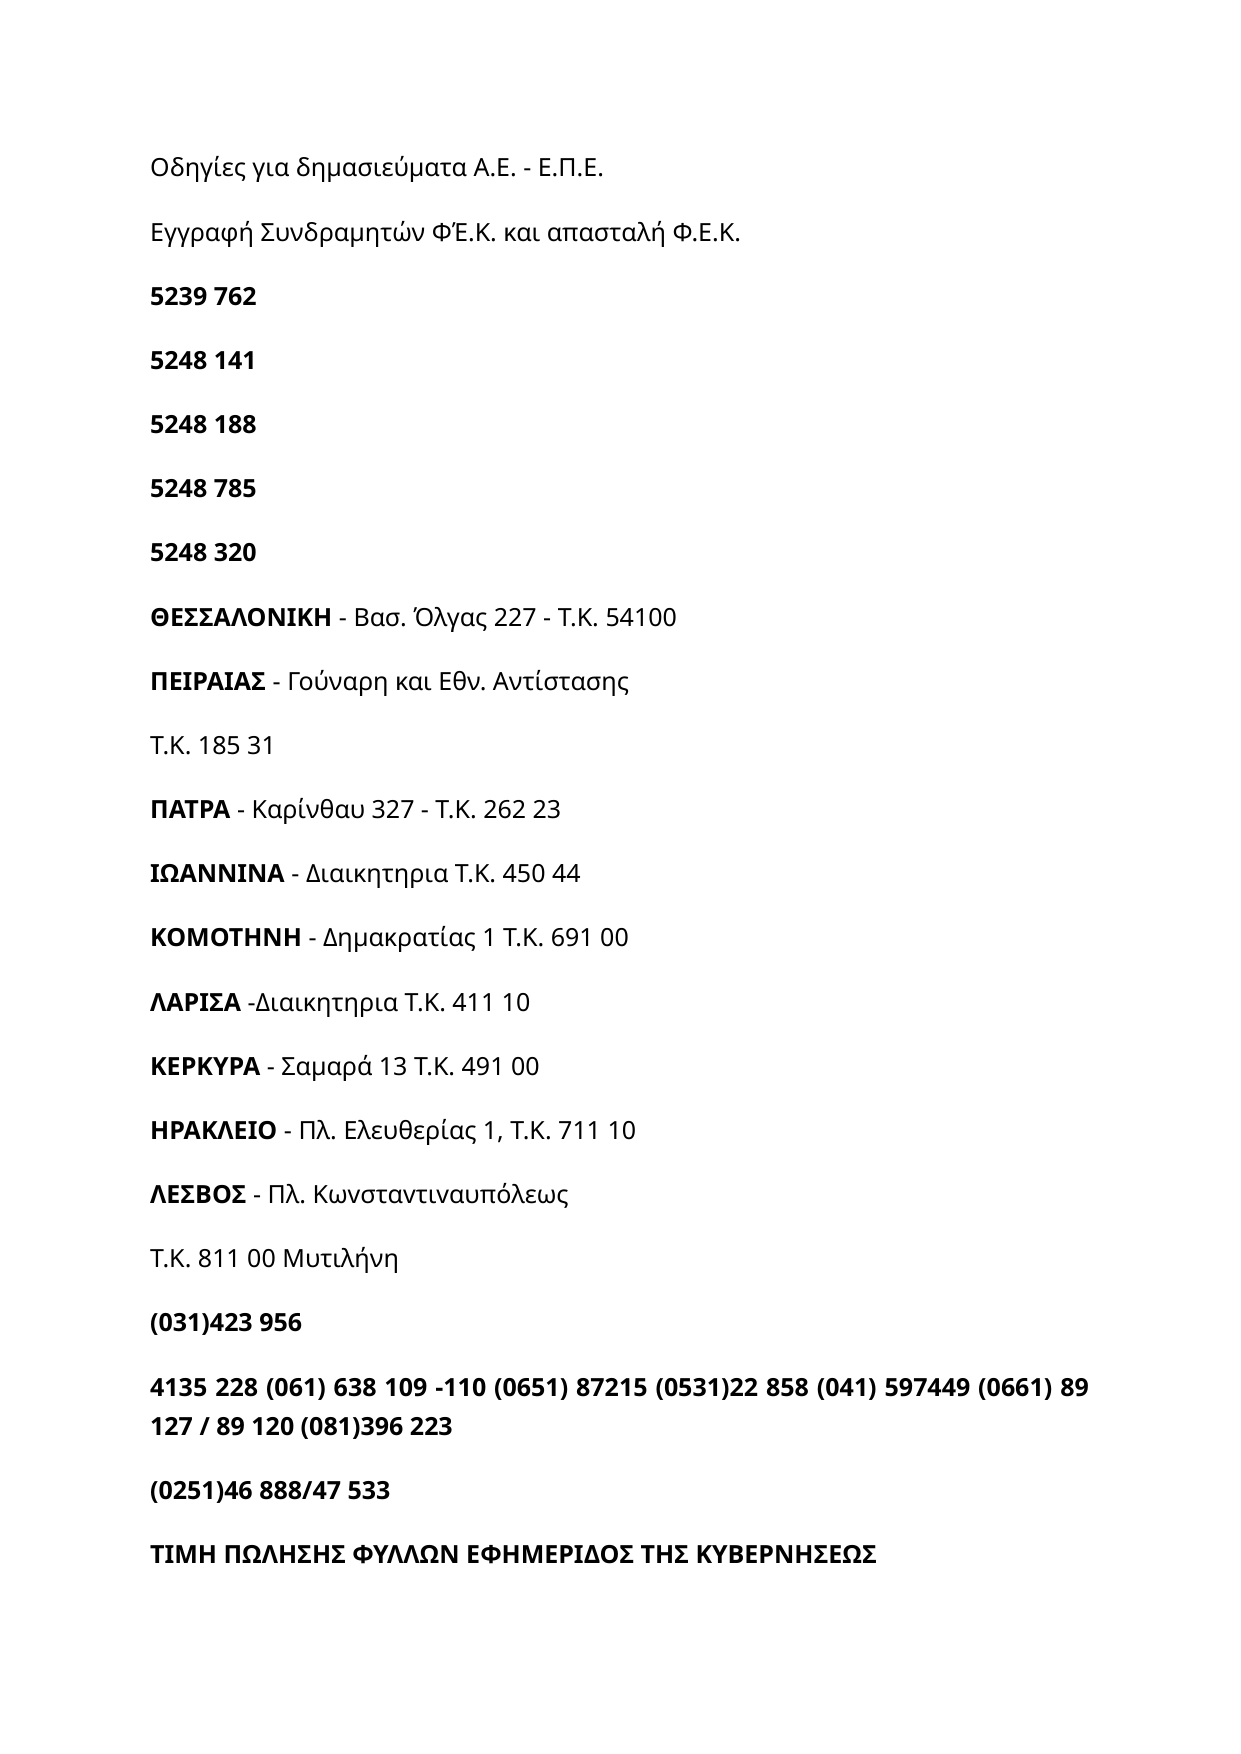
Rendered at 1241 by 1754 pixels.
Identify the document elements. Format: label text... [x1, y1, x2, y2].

text ΤΙΜΗ ΠΩΛΗΣΗΣ ΦΥΛΛΩΝ ΕΦΗΜΕΡΙΔΟΣ ΤΗΣ ΚΥΒΕΡΝΗΣΕΩΣ [150, 1537, 1090, 1571]
text 5248 141 [150, 342, 1090, 377]
text ΚΟΜΟΤΗΝΗ - Δημακρατίας 1 T.K. 691 00 [150, 920, 1090, 954]
text (031)423 956 [150, 1305, 1090, 1339]
text 5248 320 [150, 535, 1090, 569]
text ΚΕΡΚΥΡΑ - Σαμαρά 13 T.K. 491 00 [150, 1048, 1090, 1082]
text T.K. 185 31 [150, 727, 1090, 762]
text Οδηγίες για δημασιεύματα Α.Ε. - Ε.Π.Ε. [150, 150, 1090, 184]
text ΗΡΑΚΛΕΙΟ - Πλ. Ελευθερίας 1, T.K. 711 10 [150, 1112, 1090, 1147]
text 4135 228 (061) 638 109 -110 (0651) 87215 (0531)22 858 (041) 597449 (0661) 89 127 / 89 120 (081)396 223 [150, 1369, 1090, 1442]
text (0251)46 888/47 533 [150, 1472, 1090, 1507]
text 5248 188 [150, 407, 1090, 441]
text ΙΩΑΝΝΙΝΑ - Διαικητηρια T.K. 450 44 [150, 856, 1090, 890]
text ΠΕΙΡΑΙΑΣ - Γούναρη και Εθν. Αντίστασης [150, 663, 1090, 697]
text ΘΕΣΣΑΛΟΝΙΚΗ - Βασ. Όλγας 227 - T.K. 54100 [150, 599, 1090, 633]
text ΛΕΣΒΟΣ - Πλ. Kωvσταvτιvαυπόλεως [150, 1177, 1090, 1211]
text T.K. 811 00 Μυτιλήνη [150, 1241, 1090, 1275]
text ΛΑΡΙΣΑ -Διαικητηρια T.K. 411 10 [150, 984, 1090, 1018]
text ΠΑΤΡΑ - Καρίνθαυ 327 - T.K. 262 23 [150, 792, 1090, 826]
text Εγγραφή Συνδραμητών ΦΈ.K. και απασταλή Φ.Ε.K. [150, 214, 1090, 248]
text 5248 785 [150, 471, 1090, 505]
text 5239 762 [150, 278, 1090, 312]
